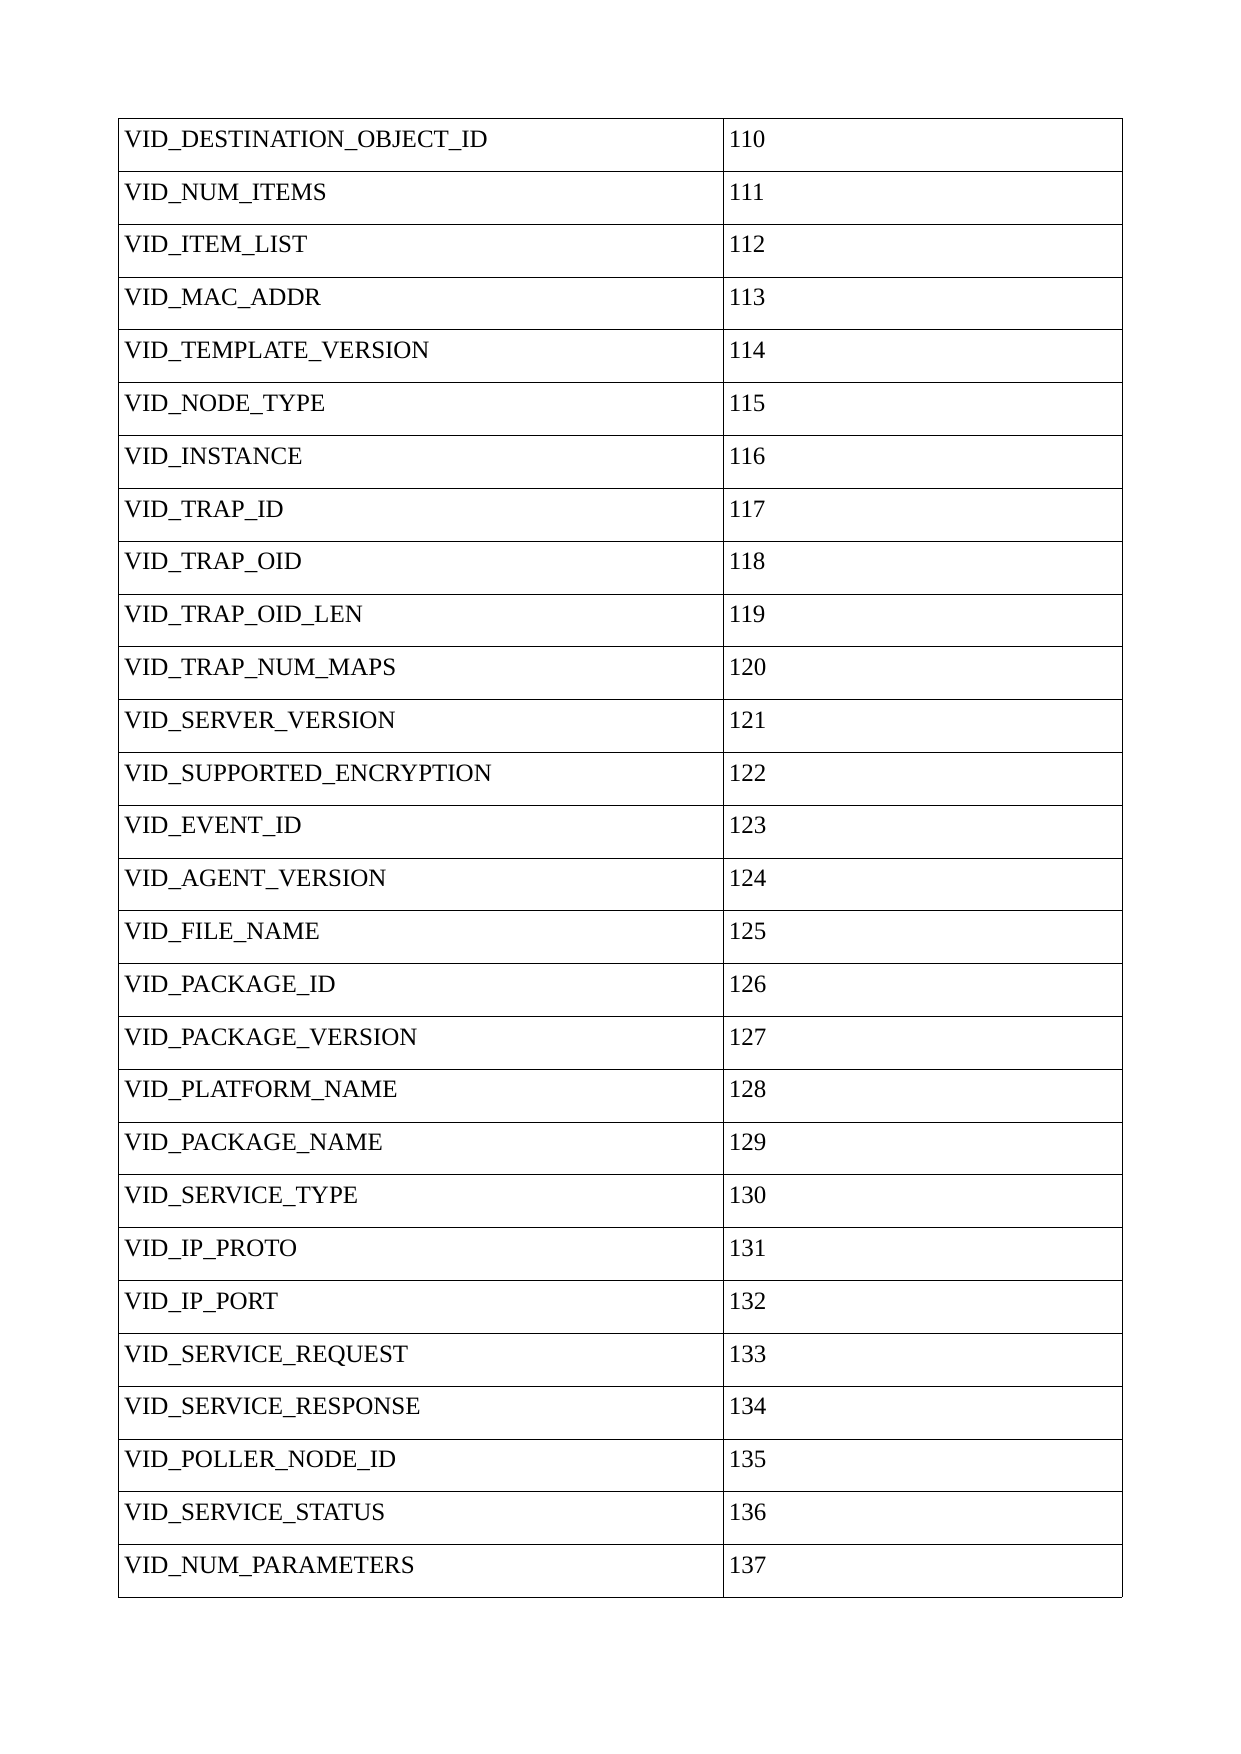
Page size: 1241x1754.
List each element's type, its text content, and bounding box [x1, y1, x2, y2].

table_cell VID_SERVICE_RESPONSE [119, 1387, 723, 1438]
table_cell 126 [724, 964, 1122, 1016]
table_cell 115 [724, 383, 1122, 435]
table_cell VID_PACKAGE_NAME [119, 1123, 723, 1174]
table_cell 131 [724, 1228, 1122, 1280]
table_cell VID_IP_PROTO [119, 1228, 723, 1280]
table_cell 136 [724, 1492, 1122, 1544]
table_cell VID_DESTINATION_OBJECT_ID [119, 119, 723, 171]
table_cell VID_FILE_NAME [119, 911, 723, 963]
table_cell VID_SERVICE_REQUEST [119, 1334, 723, 1386]
table_cell 111 [724, 172, 1122, 224]
table_cell 118 [724, 542, 1122, 593]
table_cell VID_TRAP_ID [119, 489, 723, 541]
table_cell 137 [724, 1545, 1122, 1597]
table_cell 129 [724, 1123, 1122, 1174]
table_cell VID_PACKAGE_ID [119, 964, 723, 1016]
table_cell VID_ITEM_LIST [119, 225, 723, 277]
table_cell 114 [724, 330, 1122, 382]
table_cell 132 [724, 1281, 1122, 1333]
table_cell VID_EVENT_ID [119, 806, 723, 857]
table_cell 120 [724, 647, 1122, 699]
table_cell VID_POLLER_NODE_ID [119, 1440, 723, 1491]
table_cell VID_NUM_ITEMS [119, 172, 723, 224]
table_cell VID_SERVICE_STATUS [119, 1492, 723, 1544]
table_cell VID_SERVICE_TYPE [119, 1175, 723, 1227]
table_cell 123 [724, 806, 1122, 857]
table_cell 112 [724, 225, 1122, 277]
table_cell VID_PLATFORM_NAME [119, 1070, 723, 1122]
table_cell VID_NUM_PARAMETERS [119, 1545, 723, 1597]
table_cell 128 [724, 1070, 1122, 1122]
table_cell VID_AGENT_VERSION [119, 859, 723, 910]
table_cell VID_TRAP_OID [119, 542, 723, 593]
table_cell VID_PACKAGE_VERSION [119, 1017, 723, 1069]
table_cell VID_IP_PORT [119, 1281, 723, 1333]
table_cell 127 [724, 1017, 1122, 1069]
table_cell 125 [724, 911, 1122, 963]
table_cell 134 [724, 1387, 1122, 1438]
table_cell VID_TRAP_OID_LEN [119, 595, 723, 646]
table_cell 116 [724, 436, 1122, 488]
table_cell 135 [724, 1440, 1122, 1491]
table_cell 121 [724, 700, 1122, 752]
table_cell VID_TRAP_NUM_MAPS [119, 647, 723, 699]
table_cell 117 [724, 489, 1122, 541]
table_cell VID_TEMPLATE_VERSION [119, 330, 723, 382]
table_cell 122 [724, 753, 1122, 805]
table_cell VID_SUPPORTED_ENCRYPTION [119, 753, 723, 805]
table_cell 113 [724, 278, 1122, 329]
table_cell 124 [724, 859, 1122, 910]
table_cell 110 [724, 119, 1122, 171]
table_cell VID_SERVER_VERSION [119, 700, 723, 752]
table_cell VID_MAC_ADDR [119, 278, 723, 329]
table_cell 133 [724, 1334, 1122, 1386]
table_cell VID_NODE_TYPE [119, 383, 723, 435]
table_cell 130 [724, 1175, 1122, 1227]
table_cell VID_INSTANCE [119, 436, 723, 488]
table_cell 119 [724, 595, 1122, 646]
